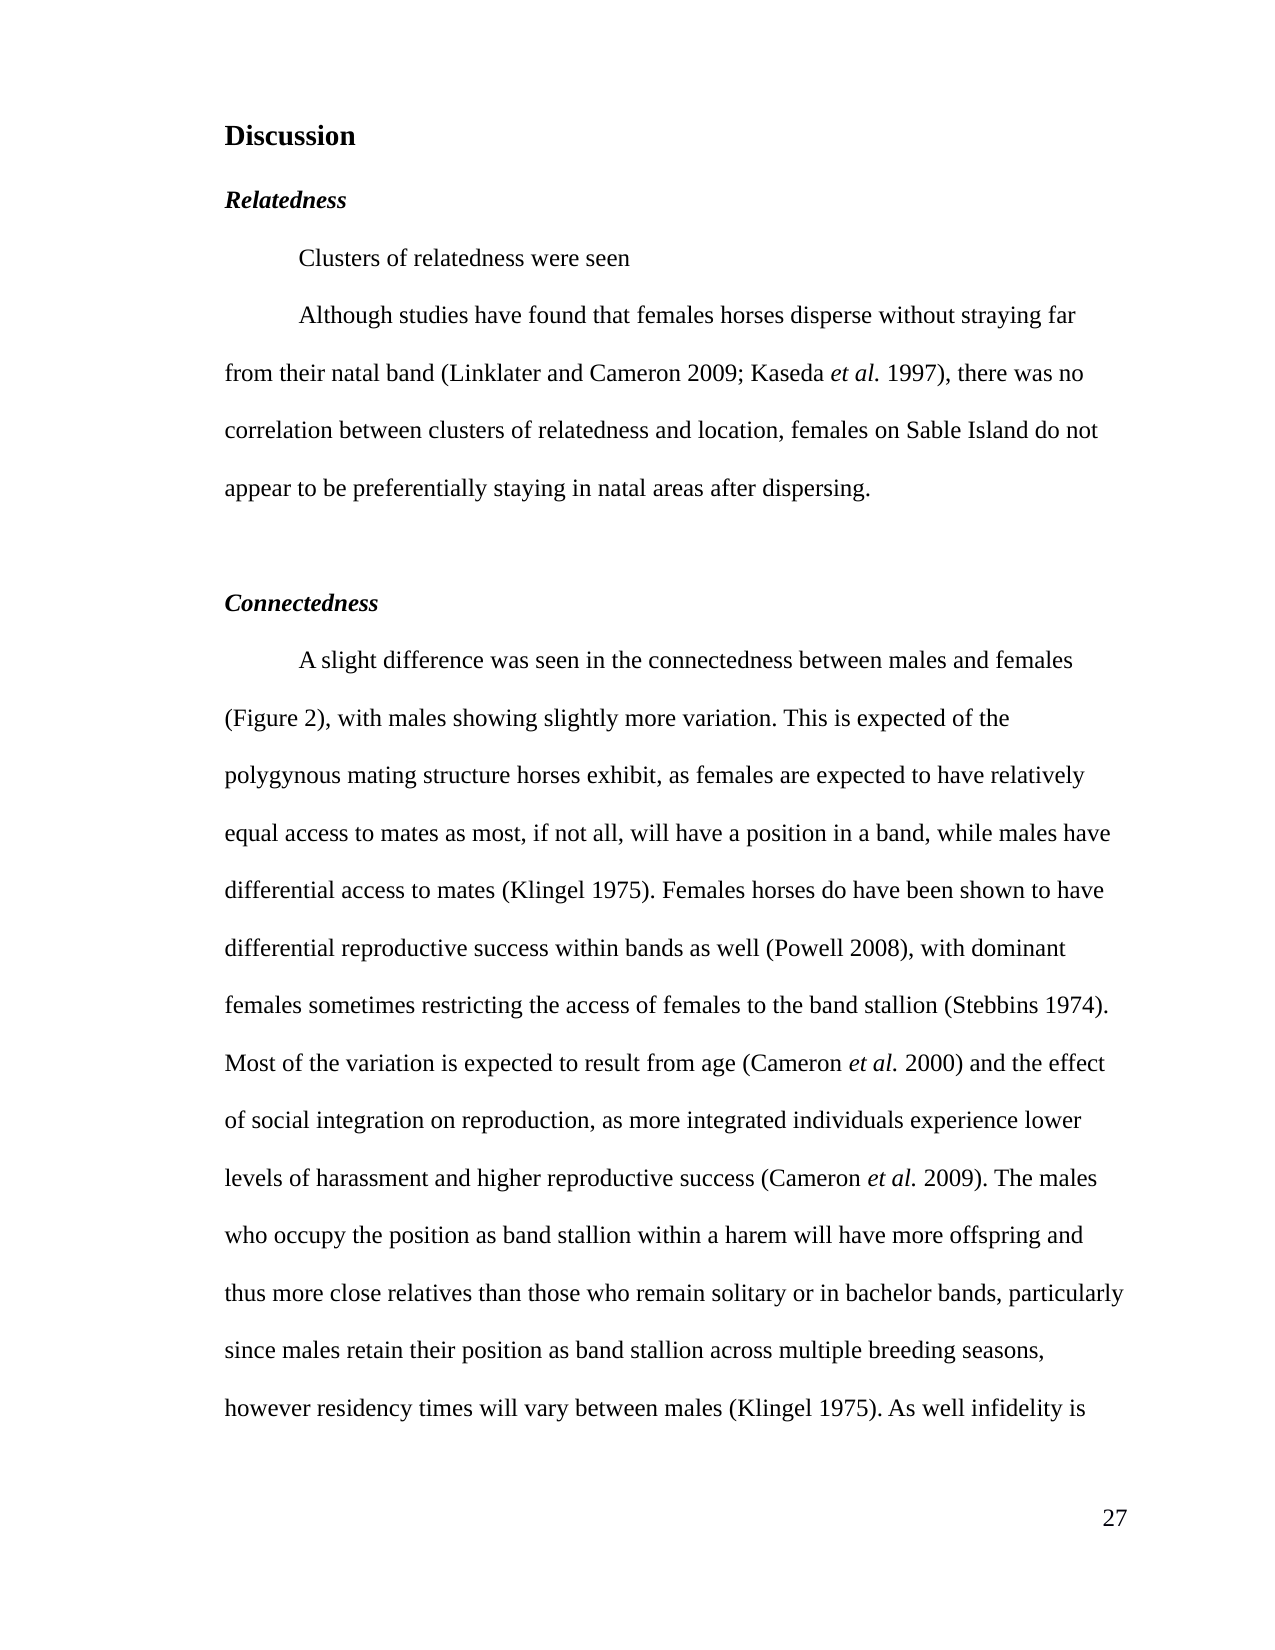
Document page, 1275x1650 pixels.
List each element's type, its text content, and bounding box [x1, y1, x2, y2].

text Although studies have found that females horses disperse without straying far from their natal band (Linklater and Cameron 2009; Kaseda et al. 1997), there was no correlation between clusters of relatedness and location, females on Sable Island do not appear to be preferentially staying in natal areas after dispersing. [224, 300, 1127, 501]
text Clusters of relatedness were seen [224, 243, 1127, 271]
text Connectedness [224, 588, 1127, 616]
text A slight difference was seen in the connectedness between males and females (Figure 2), with males showing slightly more variation. This is expected of the polygynous mating structure horses exhibit, as females are expected to have relatively equal access to mates as most, if not all, will have a position in a band, while males have differential access to mates (Klingel 1975). Females horses do have been shown to have differential reproductive success within bands as well (Powell 2008), with dominant females sometimes restricting the access of females to the band stallion (Stebbins 1974). Most of the variation is expected to result from age (Cameron et al. 2000) and the effect of social integration on reproduction, as more integrated individuals experience lower levels of harassment and higher reproductive success (Cameron et al. 2009). The males who occupy the position as band stallion within a harem will have more offspring and thus more close relatives than those who remain solitary or in bachelor bands, particularly since males retain their position as band stallion across multiple breeding seasons, however residency times will vary between males (Klingel 1975). As well infidelity is [224, 645, 1127, 1421]
text Relatedness [224, 185, 1127, 214]
text Discussion [224, 118, 1127, 152]
